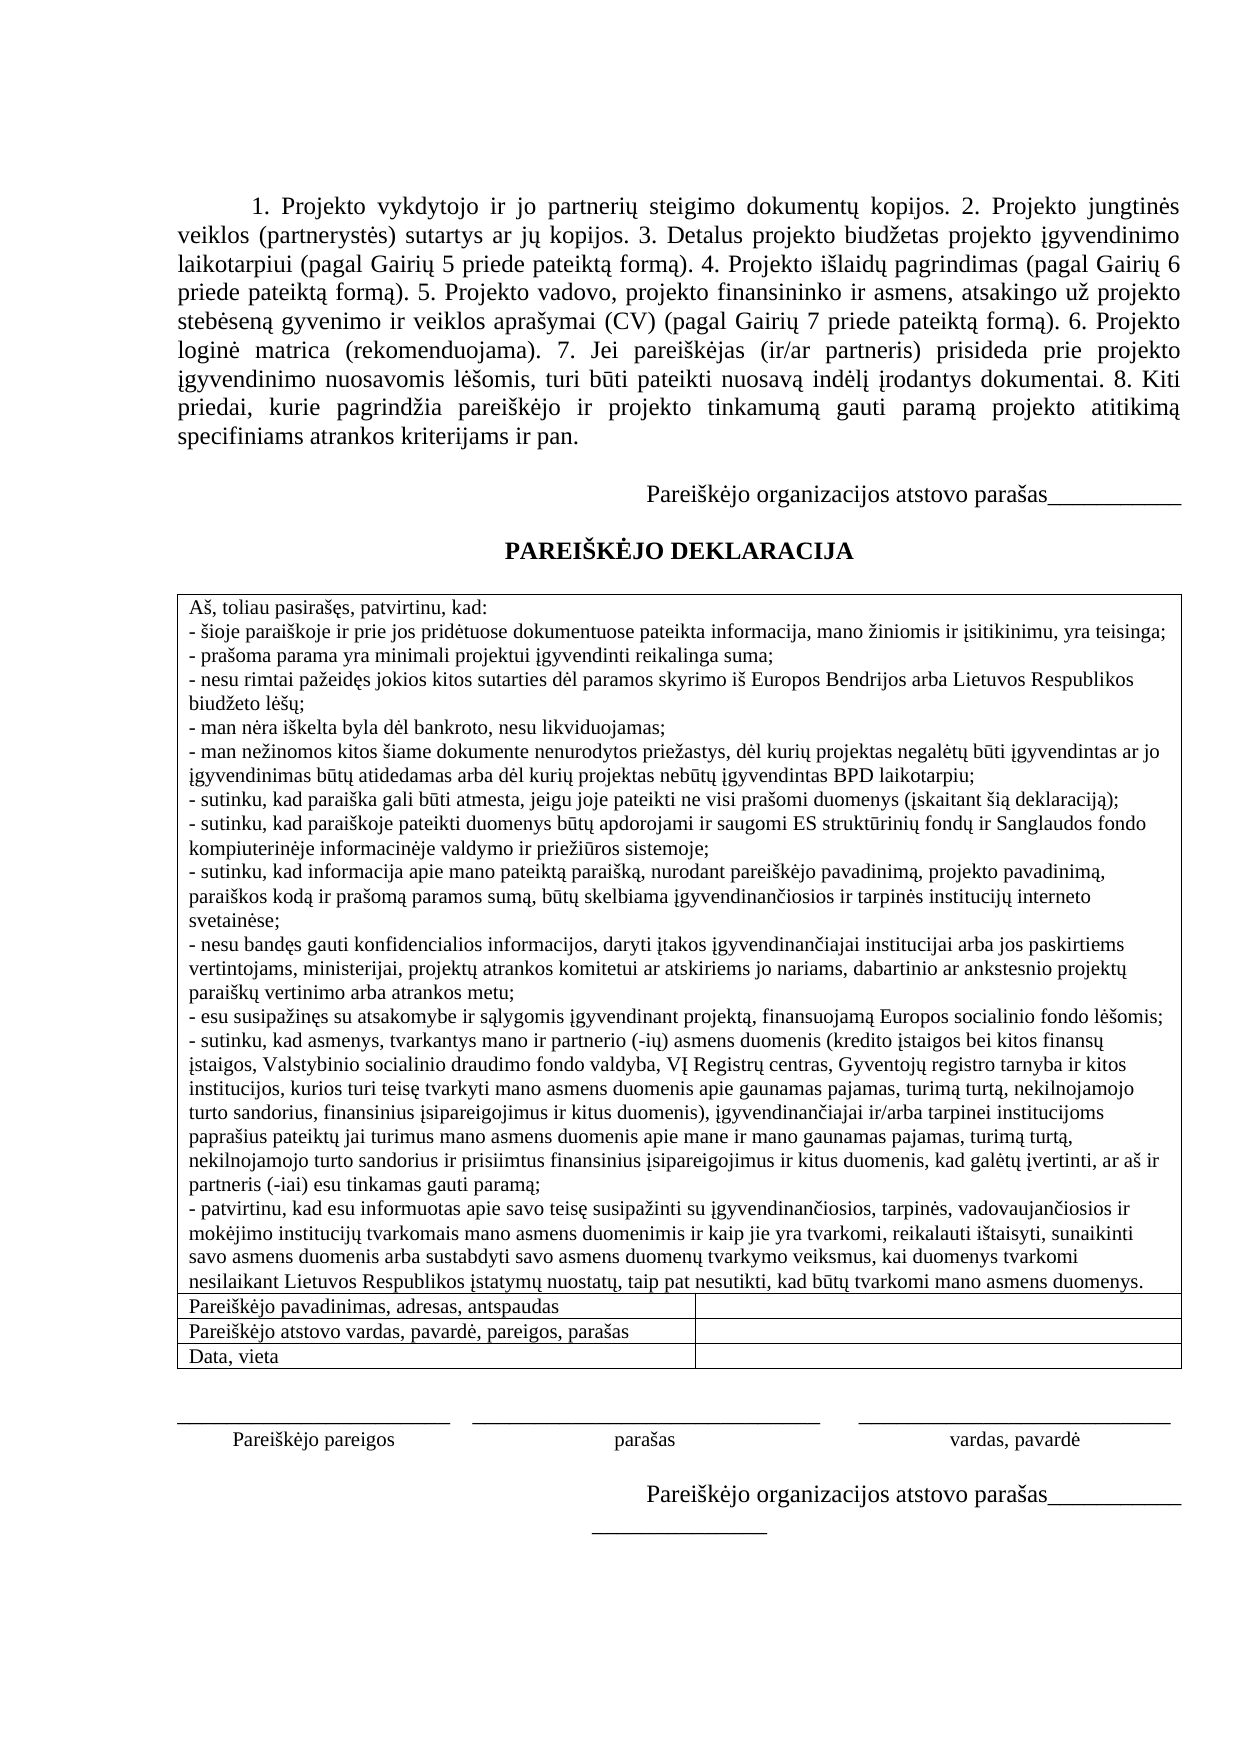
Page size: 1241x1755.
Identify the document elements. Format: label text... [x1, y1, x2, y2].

table_header Aš, toliau pasirašęs, patvirtinu, kad: - šioje paraiškoje ir prie jos pridėtuose dokumentuose pateikta informacija, mano žiniomis ir įsitikinimu, yra teisinga; - prašoma parama yra minimali projektui įgyvendinti reikalinga suma; - nesu rimtai pažeidęs jokios kitos sutarties dėl paramos skyrimo iš Europos Bendrijos arba Lietuvos Respublikos biudžeto lėšų; - man nėra iškelta byla dėl bankroto, nesu likviduojamas; - man nežinomos kitos šiame dokumente nenurodytos priežastys, dėl kurių projektas negalėtų būti įgyvendintas ar jo įgyvendinimas būtų atidedamas arba dėl kurių projektas nebūtų įgyvendintas BPD laikotarpiu; - sutinku, kad paraiška gali būti atmesta, jeigu joje pateikti ne visi prašomi duomenys (įskaitant šią deklaraciją); - sutinku, kad paraiškoje pateikti duomenys būtų apdorojami ir saugomi ES struktūrinių fondų ir Sanglaudos fondo kompiuterinėje informacinėje valdymo ir priežiūros sistemoje; - sutinku, kad informacija apie mano pateiktą paraišką, nurodant pareiškėjo pavadinimą, projekto pavadinimą, paraiškos kodą ir prašomą paramos sumą, būtų skelbiama įgyvendinančiosios ir tarpinės institucijų interneto svetainėse; - nesu bandęs gauti konfidencialios informacijos, daryti įtakos įgyvendinančiajai institucijai arba jos paskirtiems vertintojams, ministerijai, projektų atrankos komitetui ar atskiriems jo nariams, dabartinio ar ankstesnio projektų paraiškų vertinimo arba atrankos metu; - esu susipažinęs su atsakomybe ir sąlygomis įgyvendinant projektą, finansuojamą Europos socialinio fondo lėšomis; - sutinku, kad asmenys, tvarkantys mano ir partnerio (-ių) asmens duomenis (kredito įstaigos bei kitos finansų įstaigos, Valstybinio socialinio draudimo fondo valdyba, VĮ Registrų centras, Gyventojų registro tarnyba ir kitos institucijos, kurios turi teisę tvarkyti mano asmens duomenis apie gaunamas pajamas, turimą turtą, nekilnojamojo turto sandorius, finansinius įsipareigojimus ir kitus duomenis), įgyvendinančiajai ir/arba tarpinei institucijoms paprašius pateiktų jai turimus mano asmens duomenis apie mane ir mano gaunamas pajamas, turimą turtą, nekilnojamojo turto sandorius ir prisiimtus finansinius įsipareigojimus ir kitus duomenis, kad galėtų įvertinti, ar aš ir partneris (-iai) esu tinkamas gauti paramą; - patvirtinu, kad esu informuotas apie savo teisę susipažinti su įgyvendinančiosios, tarpinės, vadovaujančiosios ir mokėjimo institucijų tvarkomais mano asmens duomenimis ir kaip jie yra tvarkomi, reikalauti ištaisyti, sunaikinti savo asmens duomenis arba sustabdyti savo asmens duomenų tvarkymo veiksmus, kai duomenys tvarkomi nesilaikant Lietuvos Respublikos įstatymų nuostatų, taip pat nesutikti, kad būtų tvarkomi mano asmens duomenys. [178, 595, 1181, 1293]
table_cell [696, 1319, 1181, 1343]
text Pareiškėjo organizacijos atstovo parašas [177, 479, 1181, 507]
table_cell Data, vieta [178, 1344, 695, 1368]
text PAREIŠKĖJO DEKLARACIJA [177, 536, 1181, 565]
table_cell Pareiškėjo pavadinimas, adresas, antspaudas [178, 1294, 695, 1318]
table_cell Pareiškėjo atstovo vardas, pavardė, pareigos, parašas [178, 1319, 695, 1343]
text ______________ [177, 1508, 1181, 1537]
text 1. Projekto vykdytojo ir jo partnerių steigimo dokumentų kopijos. 2. Projekto jungtinės veiklos (partnerystės) sutartys ar jų kopijos. 3. Detalus projekto biudžetas projekto įgyvendinimo laikotarpiui (pagal Gairių 5 priede pateiktą formą). 4. Projekto išlaidų pagrindimas (pagal Gairių 6 priede pateiktą formą). 5. Projekto vadovo, projekto finansininko ir asmens, atsakingo už projekto stebėseną gyvenimo ir veiklos aprašymai (CV) (pagal Gairių 7 priede pateiktą formą). 6. Projekto loginė matrica (rekomenduojama). 7. Jei pareiškėjas (ir/ar partneris) prisideda prie projekto įgyvendinimo nuosavomis lėšomis, turi būti pateikti nuosavą indėlį įrodantys dokumentai. 8. Kiti priedai, kurie pagrindžia pareiškėjo ir projekto tinkamumą gauti paramą projekto atitikimą specifiniams atrankos kriterijams ir pan. [177, 191, 1181, 450]
table_cell [696, 1294, 1181, 1318]
text Pareiškėjo pareigos parašas vardas, pavardė [177, 1426, 1181, 1451]
text Pareiškėjo organizacijos atstovo parašas [177, 1479, 1181, 1508]
table_cell [696, 1344, 1181, 1368]
